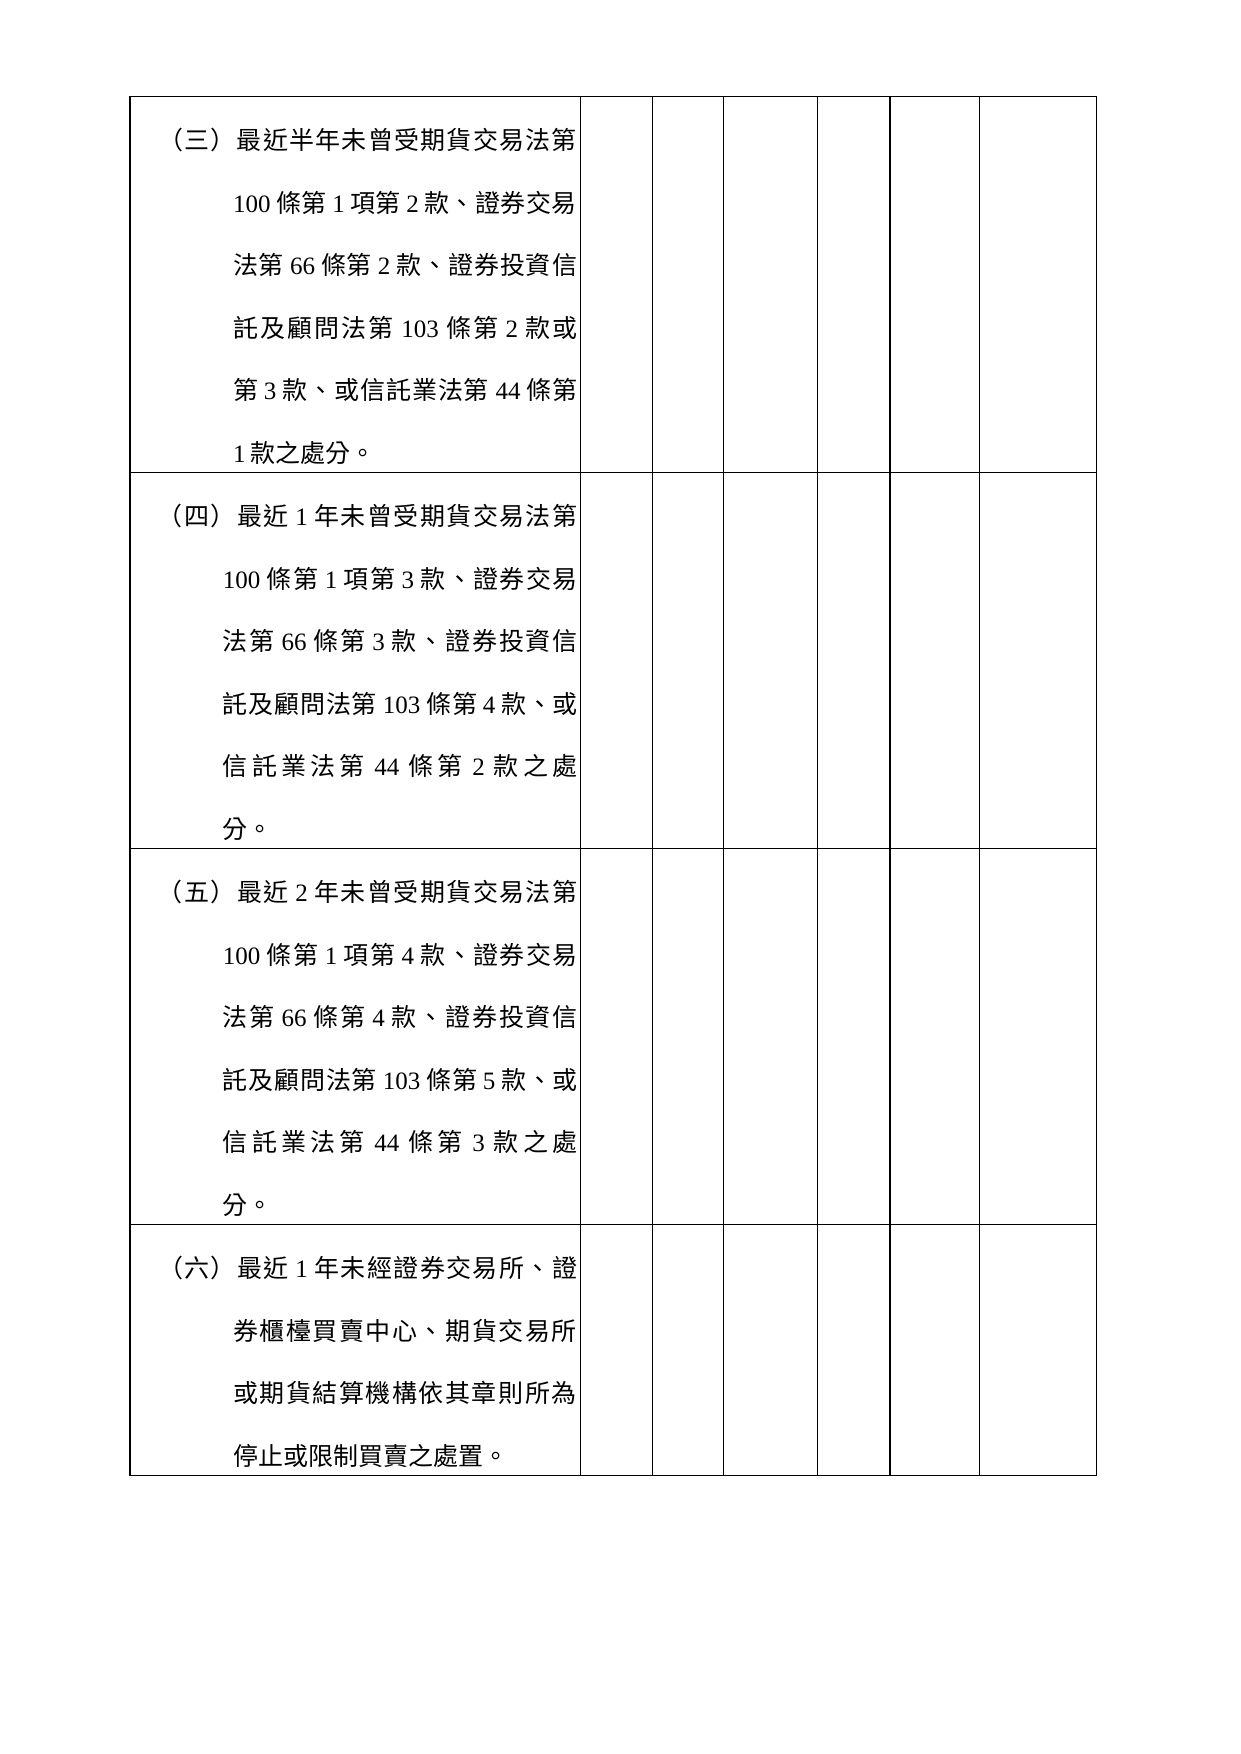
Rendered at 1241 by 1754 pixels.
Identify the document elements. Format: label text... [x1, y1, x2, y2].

table_cell （三）最近半年未曾受期貨交易法第100條第1項第2款、證券交易法第66條第2款、證券投資信託及顧問法第103條第2款或第3款、或信託業法第44條第1款之處分。 [131, 97, 580, 472]
table_cell [581, 473, 652, 848]
table_cell [818, 97, 889, 472]
table_cell [818, 1225, 889, 1475]
table_cell [891, 1225, 979, 1475]
table_cell （五）最近2年未曾受期貨交易法第100條第1項第4款、證券交易法第66條第4款、證券投資信託及顧問法第103條第5款、或信託業法第44條第3款之處分。 [131, 849, 580, 1224]
table_cell [724, 473, 817, 848]
table_cell [891, 473, 979, 848]
table_cell [1097, 472, 1110, 848]
table_cell [980, 97, 1096, 472]
table_cell [980, 1225, 1096, 1475]
table_cell [724, 849, 817, 1224]
table_cell [581, 849, 652, 1224]
table_cell [980, 849, 1096, 1224]
table_cell [1097, 848, 1110, 1224]
table_cell [653, 1225, 723, 1475]
table_cell [818, 849, 889, 1224]
table_cell [581, 1225, 652, 1475]
table_cell [1097, 96, 1110, 472]
table_cell [724, 1225, 817, 1475]
table_cell [653, 97, 723, 472]
table_cell [980, 473, 1096, 848]
table_cell （六）最近1年未經證券交易所、證券櫃檯買賣中心、期貨交易所或期貨結算機構依其章則所為停止或限制買賣之處置。 [131, 1225, 580, 1475]
table_cell [724, 97, 817, 472]
table_cell [653, 849, 723, 1224]
table_cell [818, 473, 889, 848]
table_cell [581, 97, 652, 472]
table_cell [653, 473, 723, 848]
table_cell [1097, 1224, 1110, 1475]
table_cell [891, 97, 979, 472]
table_cell （四）最近1年未曾受期貨交易法第100條第1項第3款、證券交易法第66條第3款、證券投資信託及顧問法第103條第4款、或信託業法第44條第2款之處分。 [131, 473, 580, 848]
table_cell [891, 849, 979, 1224]
